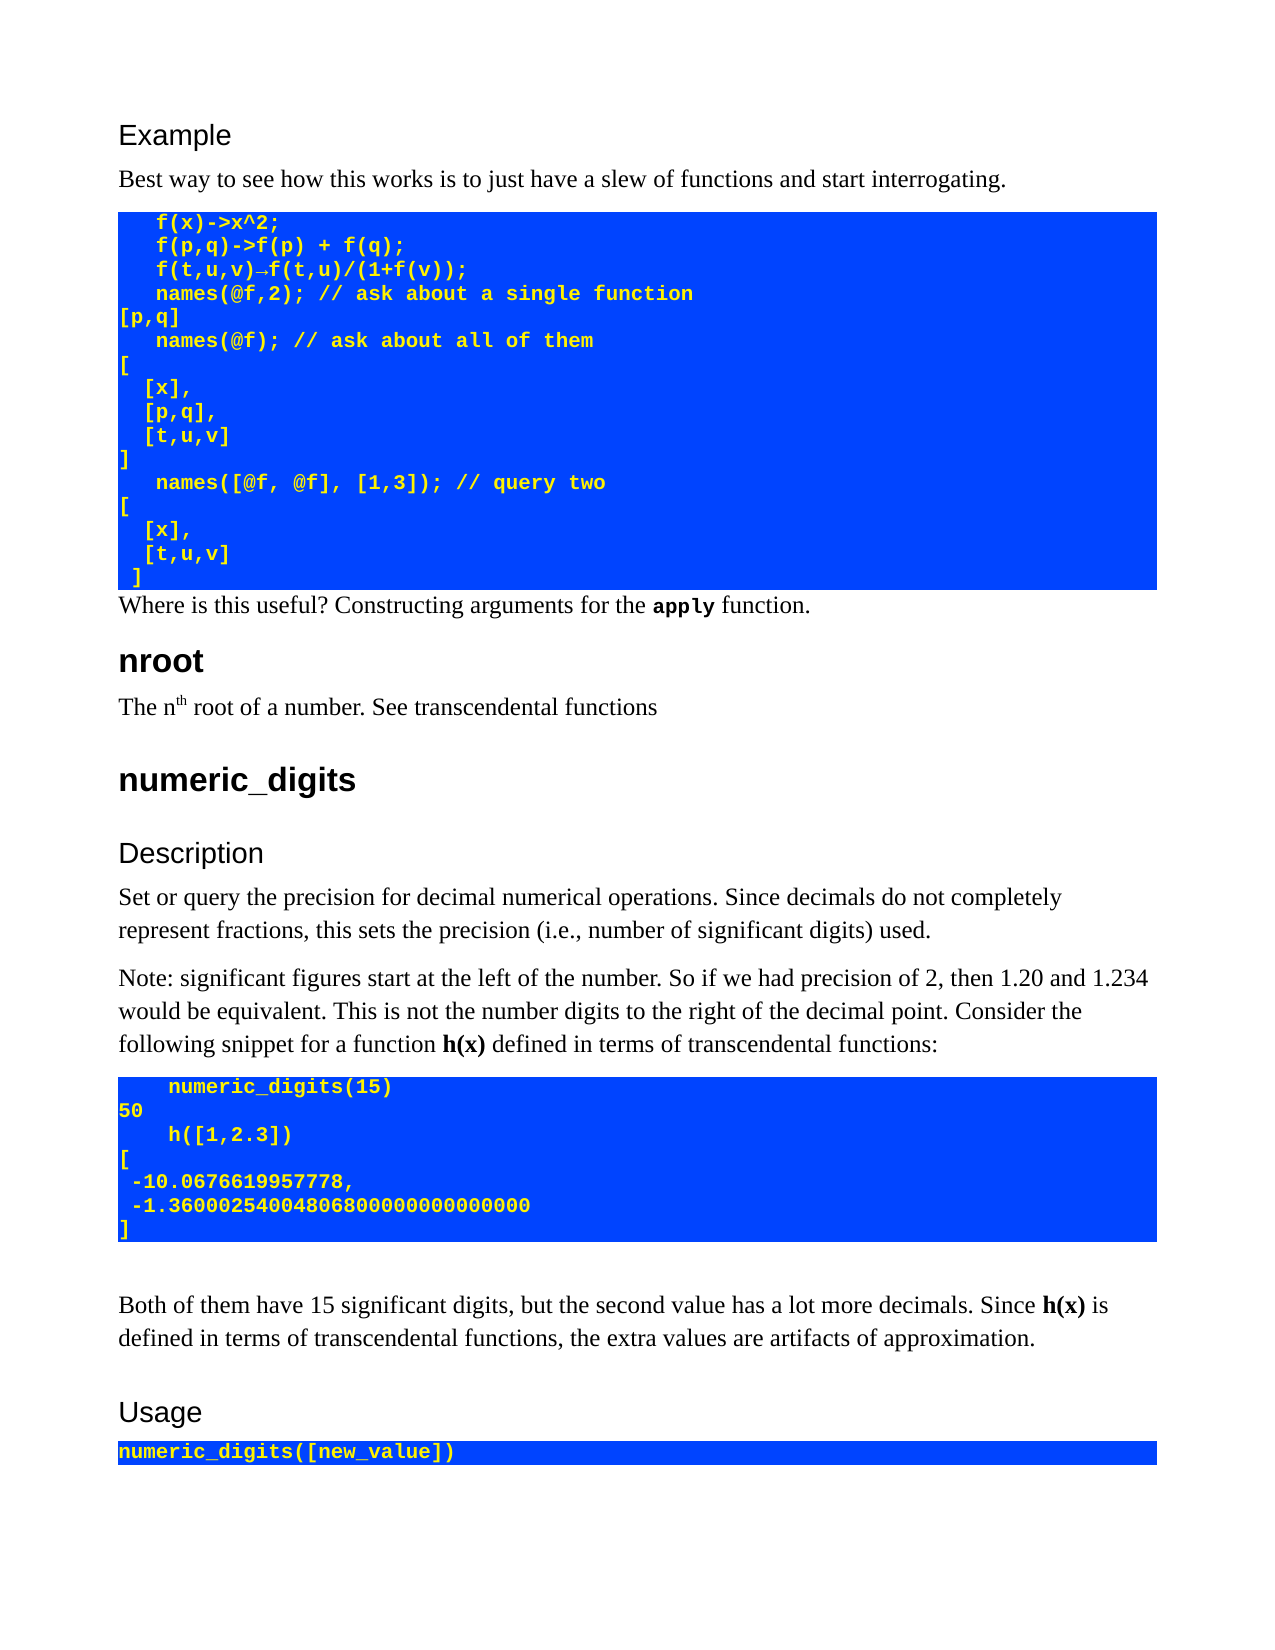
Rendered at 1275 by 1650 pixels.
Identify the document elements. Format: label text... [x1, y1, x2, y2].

text [x], [118, 519, 1157, 543]
subtitle Description [118, 836, 1157, 870]
text ] [118, 1218, 1157, 1242]
text Best way to see how this works is to just have a slew of functions and start interrogating. [118, 164, 1157, 193]
text names(@f); // ask about all of them [118, 330, 1157, 354]
text [t,u,v] [118, 424, 1157, 448]
subtitle nroot [118, 641, 1157, 679]
text numeric_digits([new_value]) [118, 1441, 1157, 1465]
text ] [118, 448, 1157, 472]
text [p,q] [118, 306, 1157, 330]
subtitle Usage [118, 1395, 1157, 1429]
text [x], [118, 377, 1157, 401]
text -10.0676619957778, [118, 1171, 1157, 1195]
text -1.36000254004806800000000000000 [118, 1195, 1157, 1218]
text The nth root of a number. See transcendental functions [118, 692, 1157, 720]
text Set or query the precision for decimal numerical operations. Since decimals do not completely represent fractions, this sets the precision (i.e., number of significant digits) used. [118, 882, 1157, 944]
text 50 [118, 1100, 1157, 1124]
subtitle Example [118, 118, 1157, 152]
subtitle numeric_digits [118, 760, 1157, 799]
text [t,u,v] [118, 543, 1157, 566]
text numeric_digits(15) [118, 1077, 1157, 1100]
text Where is this useful? Constructing arguments for the apply function. [118, 590, 1157, 620]
text ] [118, 566, 1157, 590]
text Both of them have 15 significant digits, but the second value has a lot more decimals. Since h(x) is defined in terms of transcendental functions, the extra values are artifacts of approximation. [118, 1290, 1157, 1351]
text [p,q], [118, 401, 1157, 424]
text Note: significant figures start at the left of the number. So if we had precision of 2, then 1.20 and 1.234 would be equivalent. This is not the number digits to the right of the decimal point. Consider the following snippet for a function h(x) defined in terms of transcendental functions: [118, 963, 1157, 1058]
text [ [118, 1147, 1157, 1171]
text [ [118, 354, 1157, 377]
text h([1,2.3]) [118, 1124, 1157, 1147]
text names([@f, @f], [1,3]); // query two [ [118, 472, 1157, 519]
text f(x)->x^2; f(p,q)->f(p) + f(q); f(t,u,v)→f(t,u)/(1+f(v)); names(@f,2); // ask about a single function [118, 212, 1157, 306]
